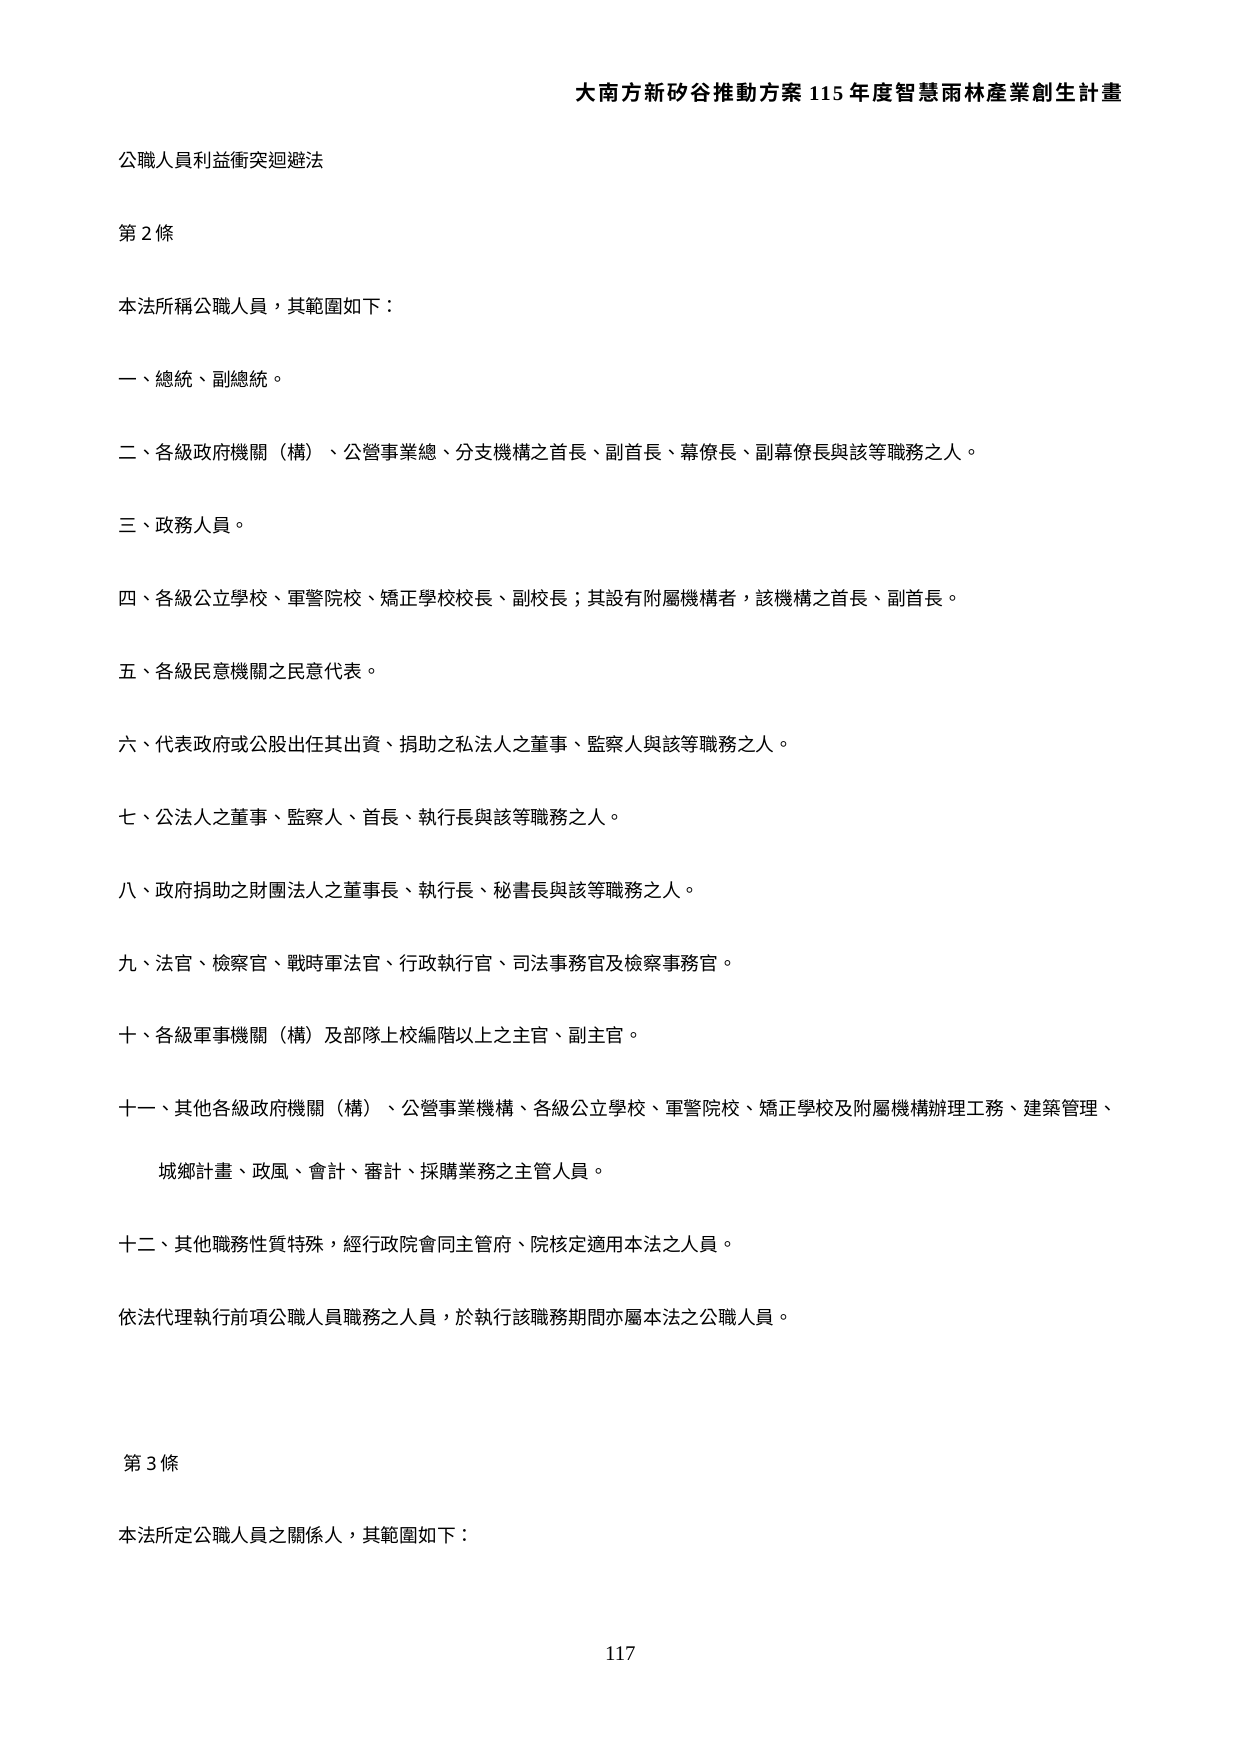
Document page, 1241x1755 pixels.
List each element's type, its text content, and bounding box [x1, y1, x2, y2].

text 第3條 [44, 1420, 1216, 1483]
text 一、總統、副總統。 [118, 337, 1122, 399]
text 依法代理執行前項公職人員職務之人員，於執行該職務期間亦屬本法之公職人員。 [118, 1274, 1122, 1337]
text 三、政務人員。 [118, 483, 1122, 545]
text 十二、其他職務性質特殊，經行政院會同主管府、院核定適用本法之人員。 [118, 1201, 1122, 1264]
text 十、各級軍事機關（構）及部隊上校編階以上之主官、副主官。 [118, 993, 1122, 1056]
text 四、各級公立學校、軍警院校、矯正學校校長、副校長；其設有附屬機構者，該機構之首長、副首長。 [118, 556, 1122, 618]
text 二、各級政府機關（構）、公營事業總、分支機構之首長、副首長、幕僚長、副幕僚長與該等職務之人。 [118, 410, 1122, 472]
text 第2條 [118, 191, 1122, 253]
text 公職人員利益衝突迴避法 [118, 118, 1122, 181]
text 本法所稱公職人員，其範圍如下： [118, 264, 1122, 326]
text 八、政府捐助之財團法人之董事長、執行長、秘書長與該等職務之人。 [118, 847, 1122, 910]
text 十一、其他各級政府機關（構）、公營事業機構、各級公立學校、軍警院校、矯正學校及附屬機構辦理工務、建築管理、城鄉計畫、政風、會計、審計、採購業務之主管人員。 [118, 1066, 1122, 1191]
text 六、代表政府或公股出任其出資、捐助之私法人之董事、監察人與該等職務之人。 [118, 701, 1122, 764]
text 本法所定公職人員之關係人，其範圍如下： [118, 1493, 1122, 1556]
text 九、法官、檢察官、戰時軍法官、行政執行官、司法事務官及檢察事務官。 [118, 920, 1122, 983]
text 五、各級民意機關之民意代表。 [118, 628, 1122, 691]
text 七、公法人之董事、監察人、首長、執行長與該等職務之人。 [118, 774, 1122, 837]
